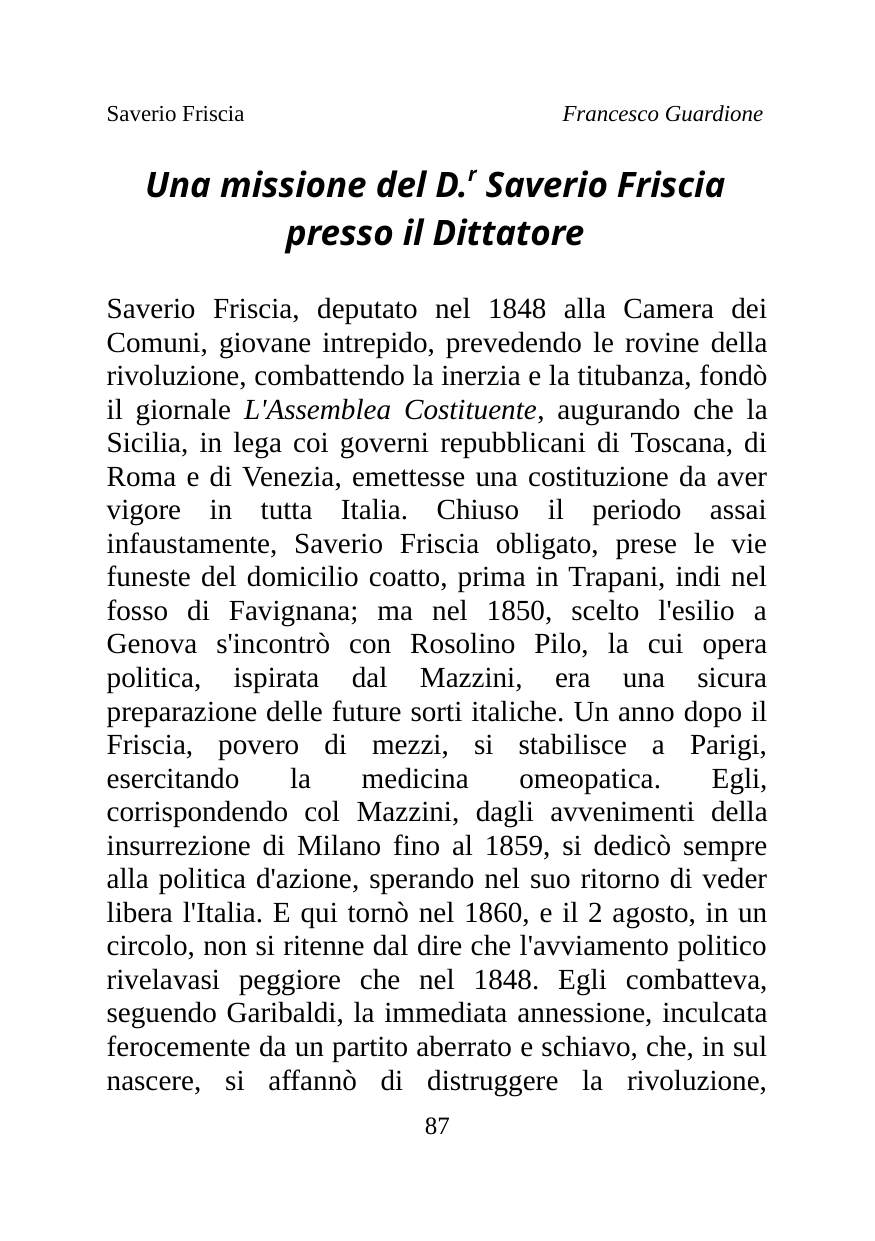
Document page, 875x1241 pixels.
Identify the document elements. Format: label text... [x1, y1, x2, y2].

text Saverio Friscia, deputato nel 1848 alla Camera dei Comuni, giovane intrepido, prevedendo le rovine della rivoluzione, combattendo la inerzia e la titubanza, fondò il giornale L'Assemblea Costituente, augurando che la Sicilia, in lega coi governi repubblicani di Toscana, di Roma e di Venezia, emettesse una costituzione da aver vigore in tutta Italia. Chiuso il periodo assai infaustamente, Saverio Friscia obligato, prese le vie funeste del domicilio coatto, prima in Trapani, indi nel fosso di Favignana; ma nel 1850, scelto l'esilio a Genova s'incontrò con Rosolino Pilo, la cui opera politica, ispirata dal Mazzini, era una sicura preparazione delle future sorti italiche. Un anno dopo il Friscia, povero di mezzi, si stabilisce a Parigi, esercitando la medicina omeopatica. Egli, corrispondendo col Mazzini, dagli avvenimenti della insurrezione di Milano fino al 1859, si dedicò sempre alla politica d'azione, sperando nel suo ritorno di veder libera l'Italia. E qui tornò nel 1860, e il 2 agosto, in un circolo, non si ritenne dal dire che l'avviamento politico rivelavasi peggiore che nel 1848. Egli combatteva, seguendo Garibaldi, la immediata annessione, inculcata ferocemente da un partito aberrato e schiavo, che, in sul nascere, si affannò di distruggere la rivoluzione, [106, 291, 768, 1096]
subtitle Una missione del D.r Saverio Friscia presso il Dittatore [106, 160, 768, 256]
